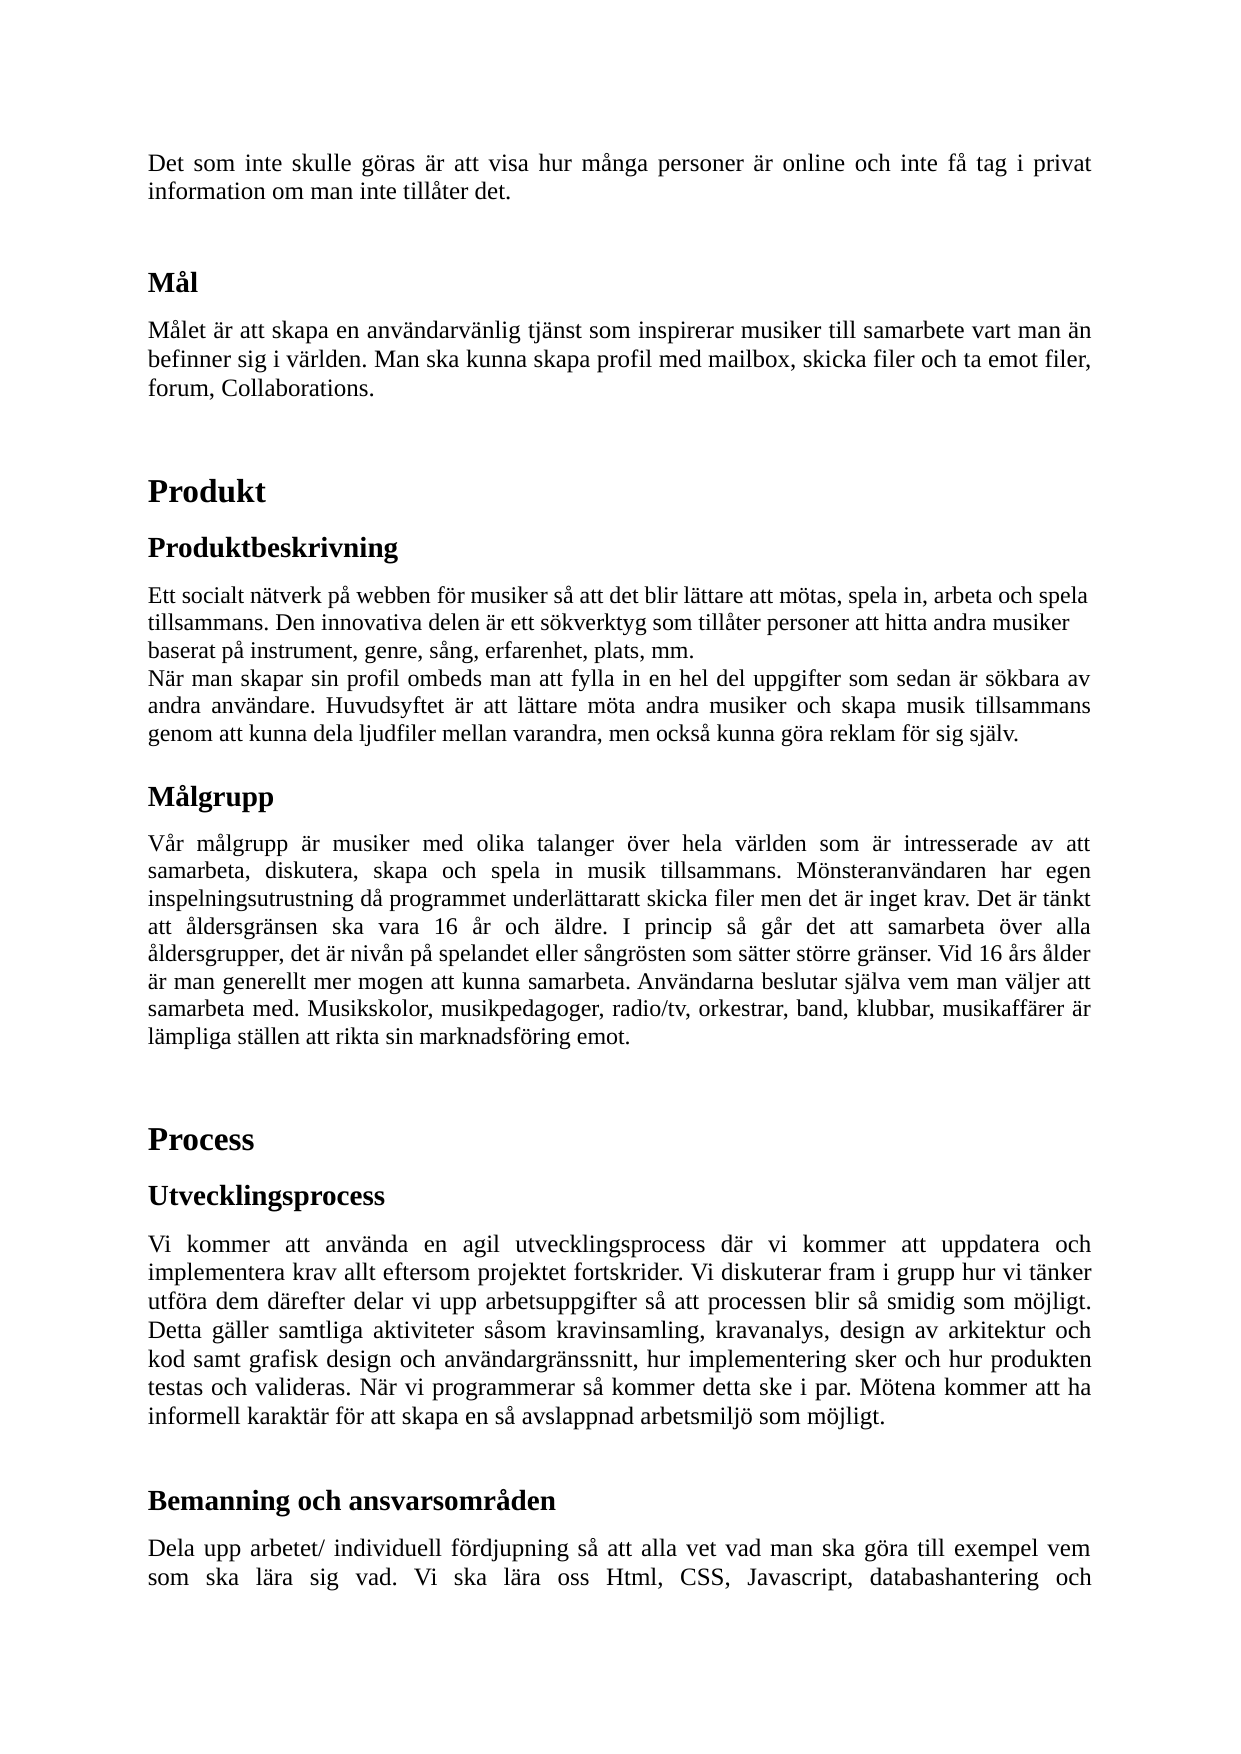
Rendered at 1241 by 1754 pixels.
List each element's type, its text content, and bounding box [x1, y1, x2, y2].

text Process [148, 1119, 1093, 1158]
text När man skapar sin profil ombeds man att fylla in en hel del uppgifter som sedan är sökbara av andra användare. Huvudsyftet är att lättare möta andra musiker och skapa musik tillsammans genom att kunna dela ljudfiler mellan varandra, men också kunna göra reklam för sig själv. [148, 664, 1093, 746]
text Vi kommer att använda en agil utvecklingsprocess där vi kommer att uppdatera och implementera krav allt eftersom projektet fortskrider. Vi diskuterar fram i grupp hur vi tänker utföra dem därefter delar vi upp arbetsuppgifter så att processen blir så smidig som möjligt. Detta gäller samtliga aktiviteter såsom kravinsamling, kravanalys, design av arkitektur och kod samt grafisk design och användargränssnitt, hur implementering sker och hur produkten testas och valideras. När vi programmerar så kommer detta ske i par. Mötena kommer att ha informell karaktär för att skapa en så avslappnad arbetsmiljö som möjligt. [148, 1229, 1093, 1430]
text Bemanning och ansvarsområden [148, 1483, 1093, 1517]
text Mål [148, 265, 1093, 299]
text Målgrupp [148, 779, 1093, 812]
text Produktbeskrivning [148, 531, 1093, 564]
text Produkt [148, 471, 1093, 510]
text Dela upp arbetet/ individuell fördjupning så att alla vet vad man ska göra till exempel vem som ska lära sig vad. Vi ska lära oss Html, CSS, Javascript, databashantering och [148, 1533, 1093, 1591]
text Ett socialt nätverk på webben för musiker så att det blir lättare att mötas, spela in, arbeta och spela tillsammans. Den innovativa delen är ett sökverktyg som tillåter personer att hitta andra musiker baserat på instrument, genre, sång, erfarenhet, plats, mm. [148, 581, 1093, 664]
text Vår målgrupp är musiker med olika talanger över hela världen som är intresserade av att samarbeta, diskutera, skapa och spela in musik tillsammans. Mönsteranvändaren har egen inspelningsutrustning då programmet underlättaratt skicka filer men det är inget krav. Det är tänkt att åldersgränsen ska vara 16 år och äldre. I princip så går det att samarbeta över alla åldersgrupper, det är nivån på spelandet eller sångrösten som sätter större gränser. Vid 16 års ålder är man generellt mer mogen att kunna samarbeta. Användarna beslutar själva vem man väljer att samarbeta med. Musikskolor, musikpedagoger, radio/tv, orkestrar, band, klubbar, musikaffärer är lämpliga ställen att rikta sin marknadsföring emot. [148, 829, 1093, 1050]
text Det som inte skulle göras är att visa hur många personer är online och inte få tag i privat information om man inte tillåter det. [148, 148, 1093, 205]
text Utvecklingsprocess [148, 1178, 1093, 1212]
text Målet är att skapa en användarvänlig tjänst som inspirerar musiker till samarbete vart man än befinner sig i världen. Man ska kunna skapa profil med mailbox, skicka filer och ta emot filer, forum, Collaborations. [148, 316, 1093, 402]
